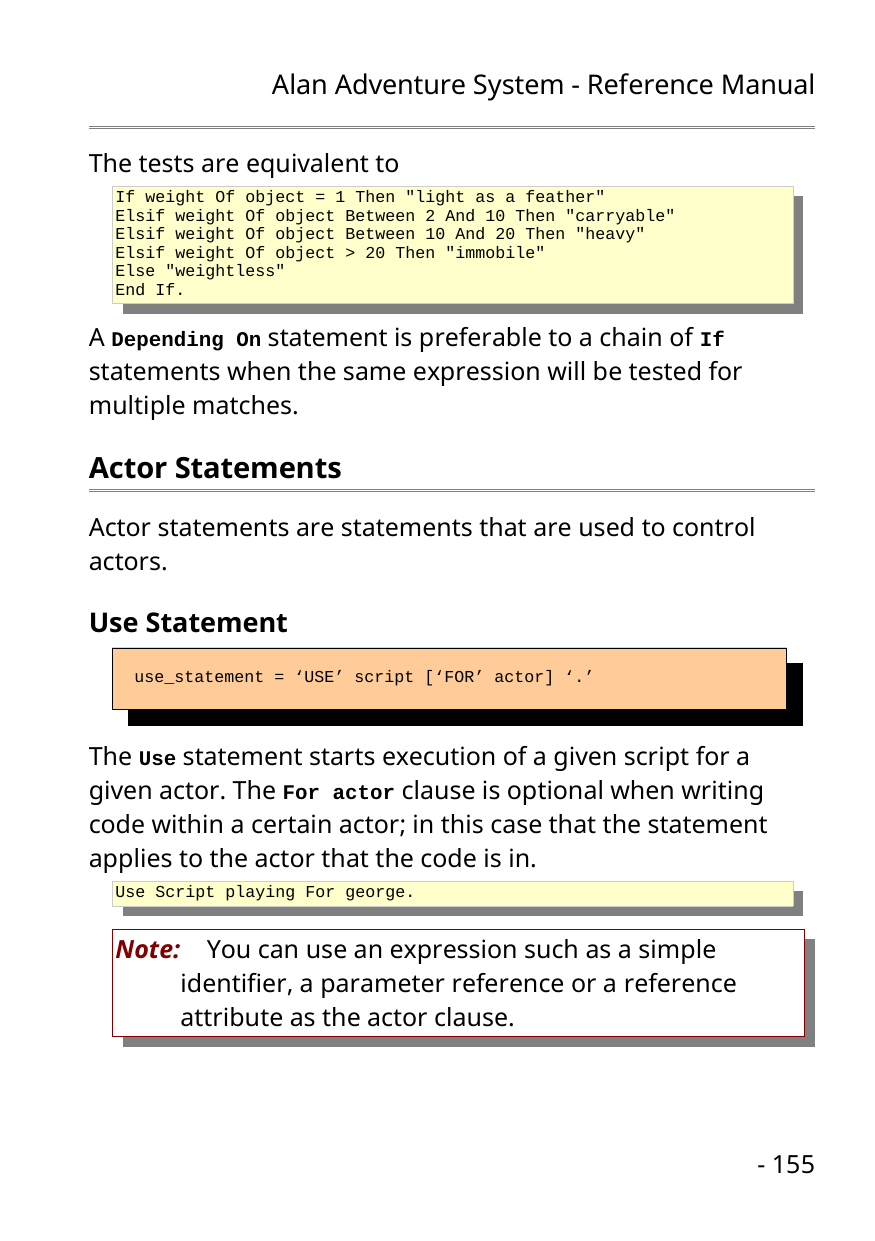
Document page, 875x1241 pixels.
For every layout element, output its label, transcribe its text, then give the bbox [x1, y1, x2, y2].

text use_statement = ‘USE’ script [‘FOR’ actor] ‘.’ [113, 649, 786, 709]
text Use Script playing For george. [113, 882, 793, 906]
text Actor statements are statements that are used to control actors. [88, 510, 815, 578]
list You can use an expression such as a simple identifier, a parameter reference or a reference attribute as the actor clause. [113, 930, 804, 1036]
text The Use statement starts execution of a given script for a given actor. The For actor clause is optional when writing code within a certain actor; in this case that the statement applies to the actor that the code is in. [88, 739, 815, 874]
text The tests are equivalent to [88, 146, 815, 179]
text If weight Of object = 1 Then "light as a feather" Elsif weight Of object Between 2 And 10 Then "carryable" Elsif weight Of object Between 10 And 20 Then "heavy" Elsif weight Of object > 20 Then "immobile" Else "weightless" End If. [113, 187, 793, 303]
subtitle Use Statement [88, 603, 815, 640]
subtitle Actor Statements [88, 447, 815, 491]
text A Depending On statement is preferable to a chain of If statements when the same expression will be tested for multiple matches. [88, 320, 815, 422]
